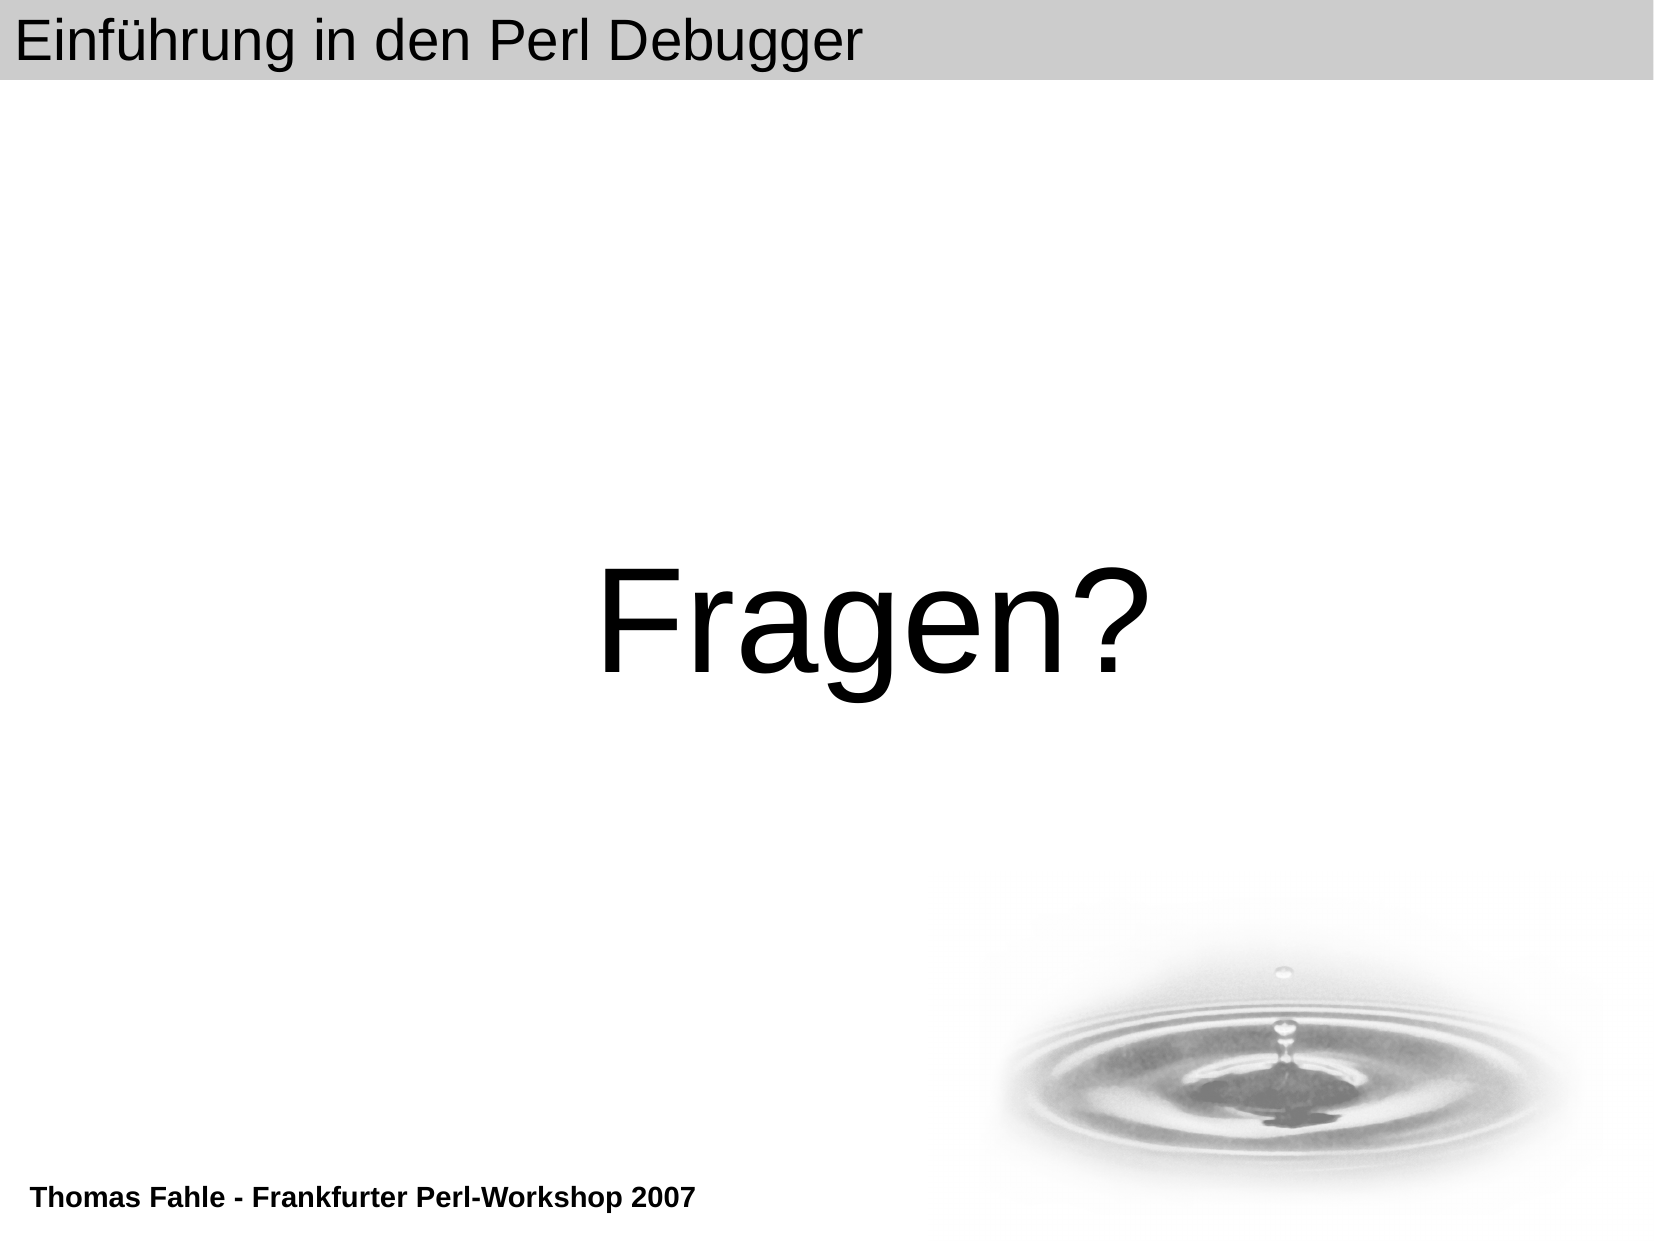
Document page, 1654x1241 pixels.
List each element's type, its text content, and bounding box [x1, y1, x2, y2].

text_box Fragen? [579, 528, 1169, 712]
picture [0, 80, 1654, 1241]
